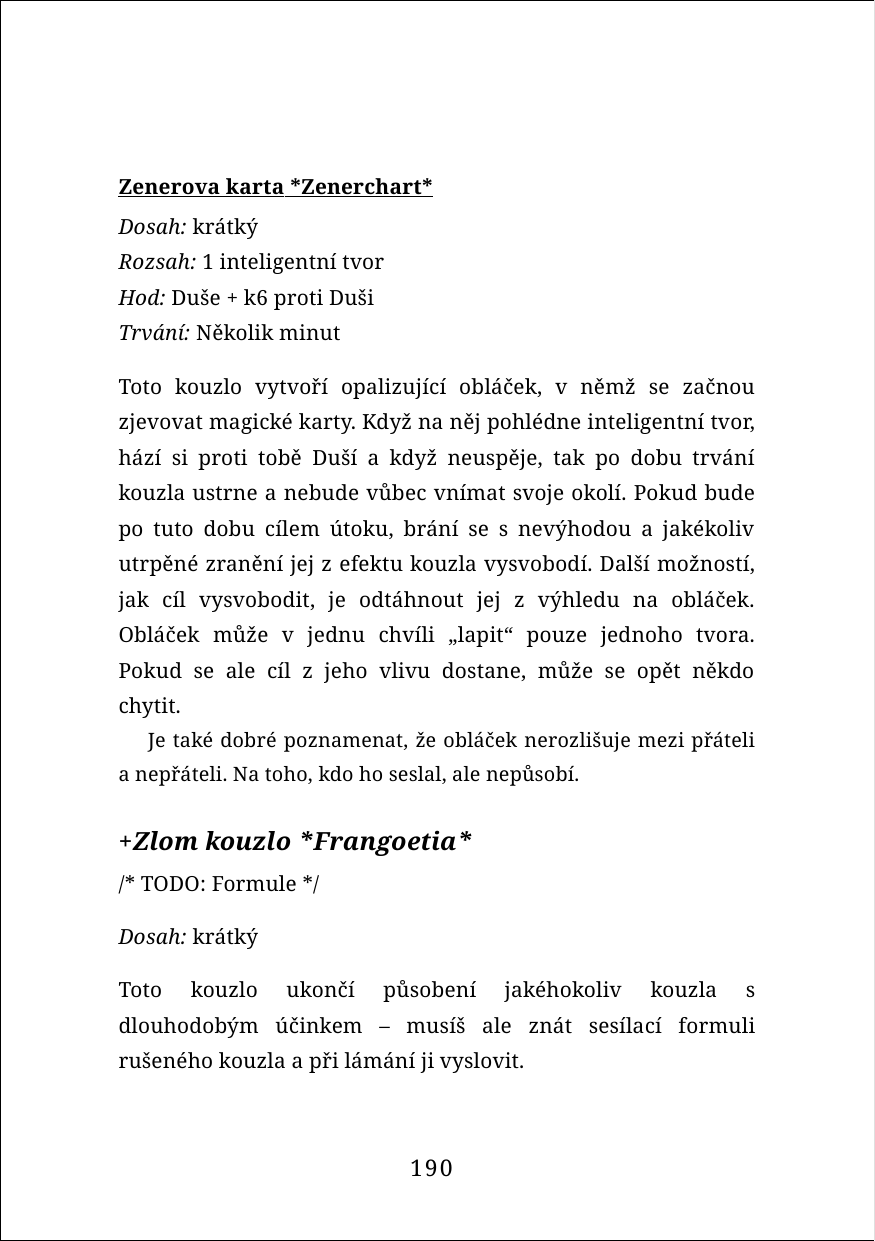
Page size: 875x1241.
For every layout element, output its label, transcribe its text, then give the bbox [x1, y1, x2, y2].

subtitle +Zlom kouzlo *Frangoetia* [118, 823, 756, 857]
text /* TODO: Formule */ [118, 869, 756, 898]
text Dosah: krátký [118, 922, 756, 951]
text Toto kouzlo ukončí působení jakéhokoliv kouzla s dlouhodobým účinkem – musíš ale znát sesílací formuli rušeného kouzla a při lámání ji vyslovit. [118, 976, 756, 1075]
text Toto kouzlo vytvoří opalizující obláček, v němž se začnou zjevovat magické karty. Když na něj pohlédne inteligentní tvor, hází si proti tobě Duší a když neuspěje, tak po dobu trvání kouzla ustrne a nebude vůbec vnímat svoje okolí. Pokud bude po tuto dobu cílem útoku, brání se s nevýhodou a jakékoliv utrpěné zranění jej z efektu kouzla vysvobodí. Další možností, jak cíl vysvobodit, je odtáhnout jej z výhledu na obláček. Obláček může v jednu chvíli „lapit“ pouze jednoho tvora. Pokud se ale cíl z jeho vlivu dostane, může se opět někdo chytit. Je také dobré poznamenat, že obláček nerozlišuje mezi přáteli a nepřáteli. Na toho, kdo ho seslal, ale nepůsobí. [118, 372, 756, 787]
text Dosah: krátký Rozsah: 1 inteligentní tvor Hod: Duše + k6 proti Duši Trvání: Několik minut [118, 212, 756, 347]
subtitle Zenerova karta *Zenerchart* [118, 172, 756, 200]
